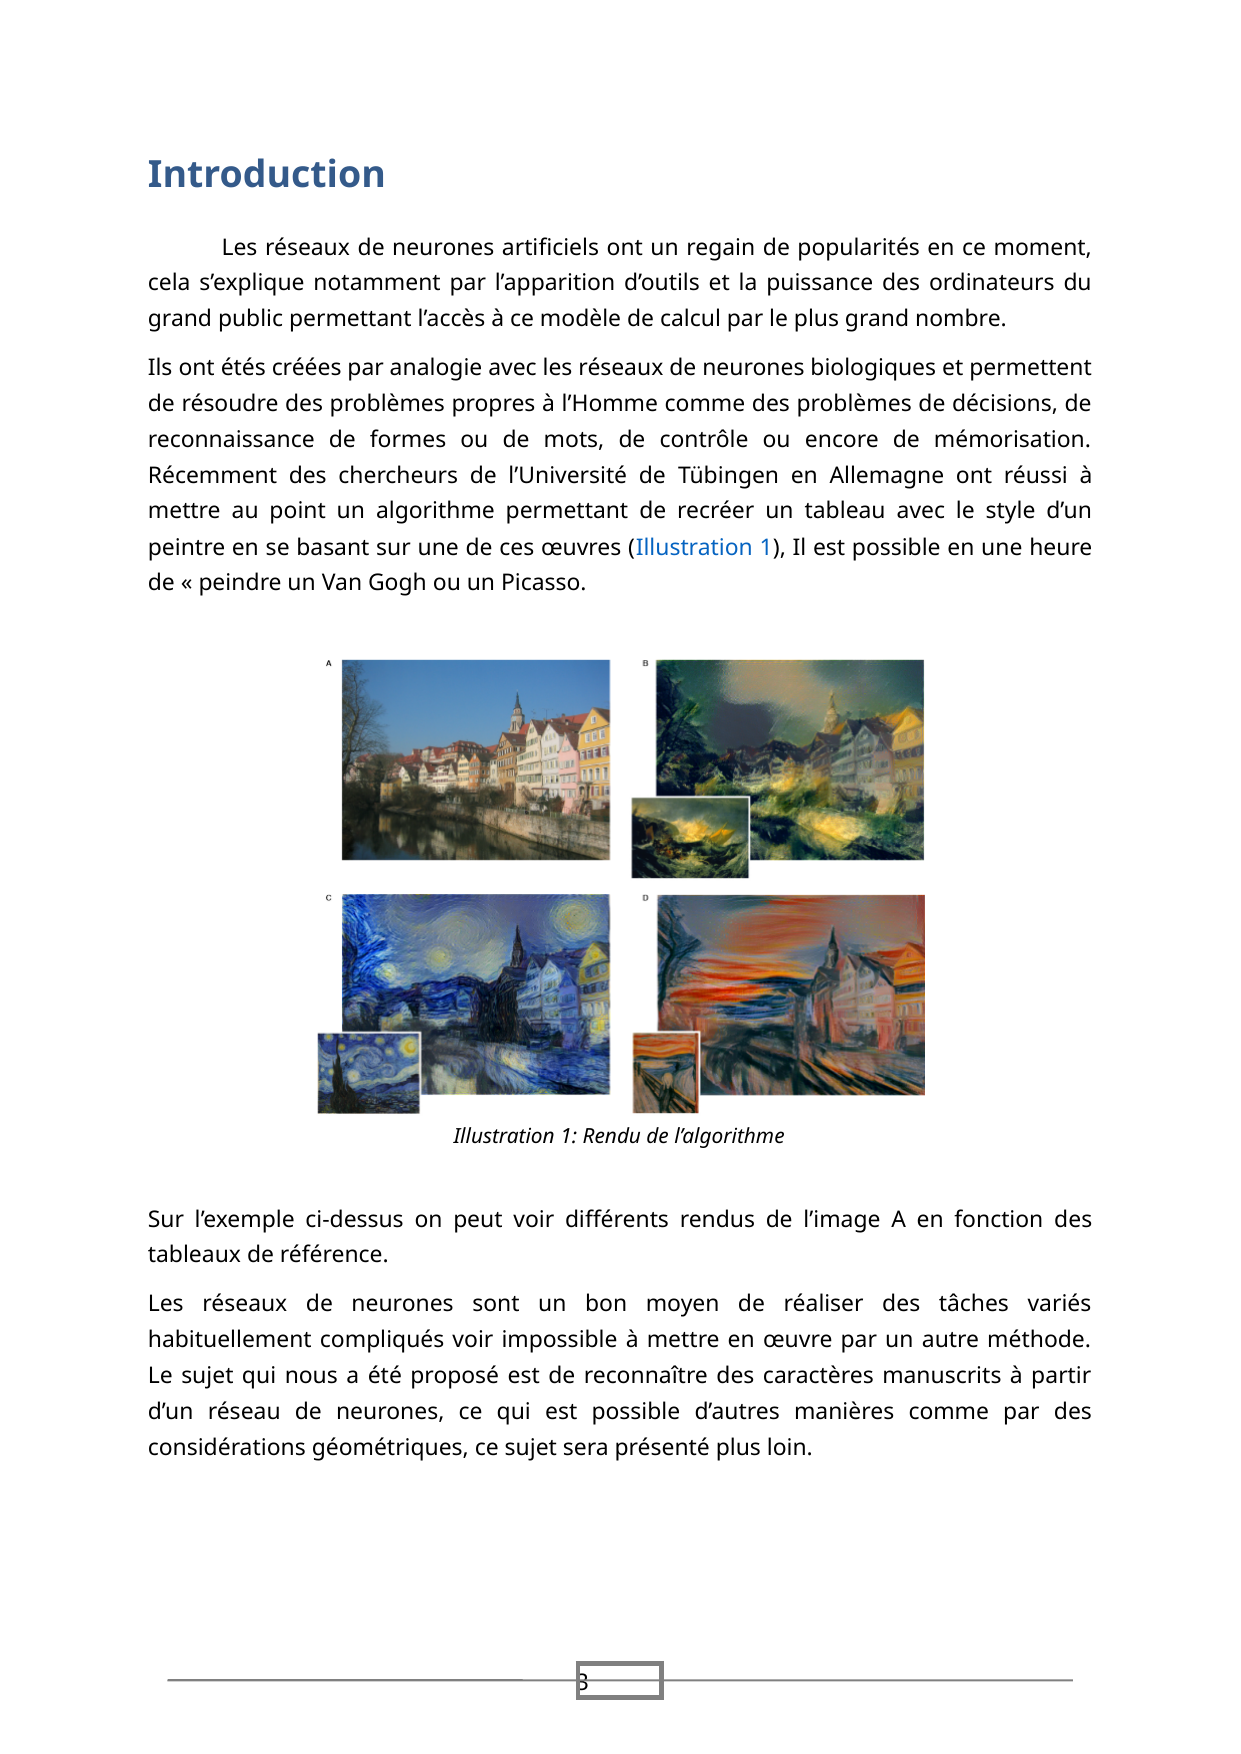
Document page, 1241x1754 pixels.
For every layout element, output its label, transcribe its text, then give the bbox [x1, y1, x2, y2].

text Ils ont étés créées par analogie avec les réseaux de neurones biologiques et permettent de résoudre des problèmes propres à l’Homme comme des problèmes de décisions, de reconnaissance de formes ou de mots, de contrôle ou encore de mémorisation. Récemment des chercheurs de l’Université de Tübingen en Allemagne ont réussi à mettre au point un algorithme permettant de recréer un tableau avec le style d’un peintre en se basant sur une de ces œuvres (Illustration 1), Il est possible en une heure de « peindre un Van Gogh ou un Picasso. [148, 351, 1093, 598]
picture [312, 655, 928, 1117]
text Les réseaux de neurones artificiels ont un regain de popularités en ce moment, cela s’explique notamment par l’apparition d’outils et la puissance des ordinateurs du grand public permettant l’accès à ce modèle de calcul par le plus grand nombre. [148, 230, 1093, 333]
text Les réseaux de neurones sont un bon moyen de réaliser des tâches variés habituellement compliqués voir impossible à mettre en œuvre par un autre méthode. Le sujet qui nous a été proposé est de reconnaître des caractères manuscrits à partir d’un réseau de neurones, ce qui est possible d’autres manières comme par des considérations géométriques, ce sujet sera présenté plus loin. [148, 1287, 1093, 1462]
subtitle Illustration 1: Rendu de l’algorithme [312, 1117, 928, 1149]
subtitle Introduction [148, 148, 1093, 199]
text Sur l’exemple ci-dessus on peut voir différents rendus de l’image A en fonction des tableaux de référence. [148, 1202, 1093, 1270]
